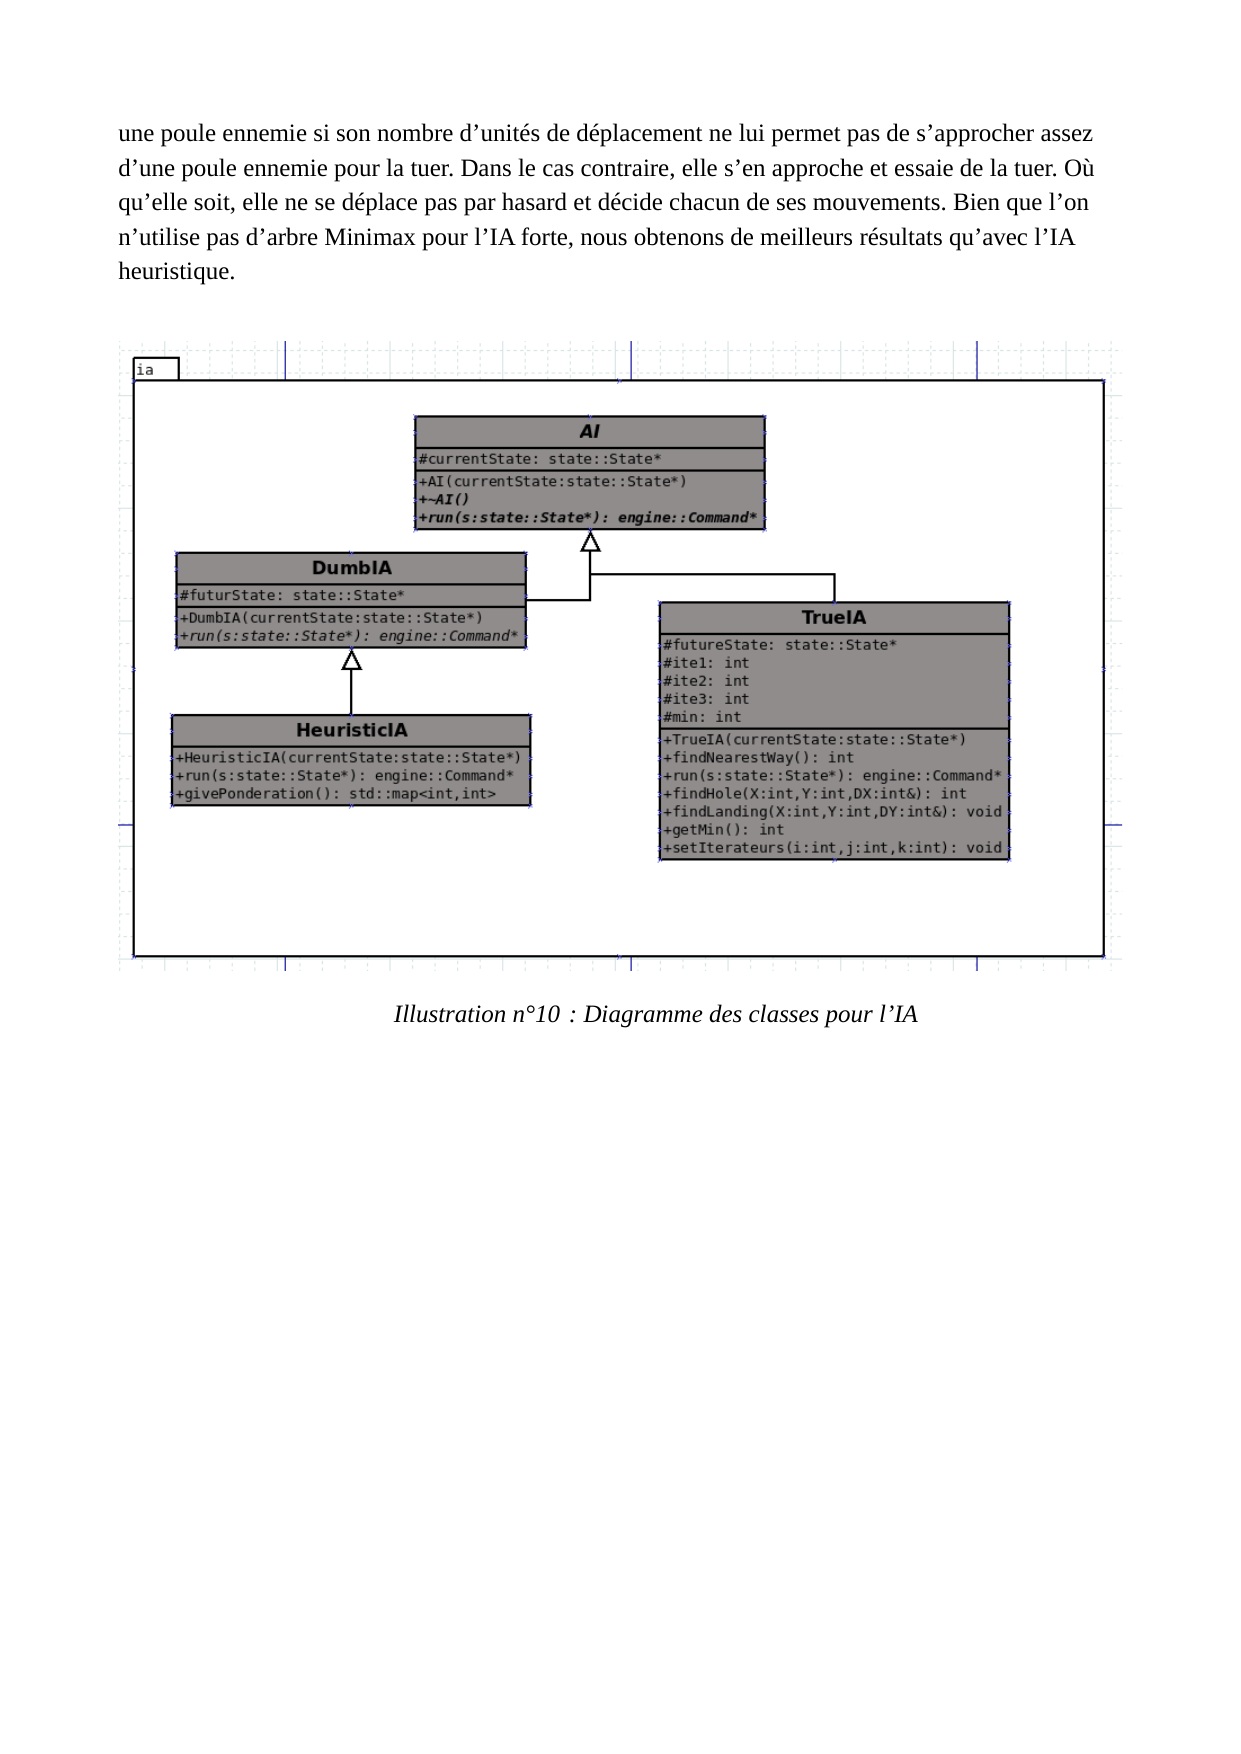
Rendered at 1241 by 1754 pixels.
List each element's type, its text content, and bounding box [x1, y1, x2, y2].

picture [118, 341, 1123, 971]
text une poule ennemie si son nombre d’unités de déplacement ne lui permet pas de s’approcher assez d’une poule ennemie pour la tuer. Dans le cas contraire, elle s’en approche et essaie de la tuer. Où qu’elle soit, elle ne se déplace pas par hasard et décide chacun de ses mouvements. Bien que l’on n’utilise pas d’arbre Minimax pour l’IA forte, nous obtenons de meilleurs résultats qu’avec l’IA heuristique. [118, 118, 1122, 285]
text Illustration n°10 : Diagramme des classes pour l’IA [118, 999, 1122, 1028]
